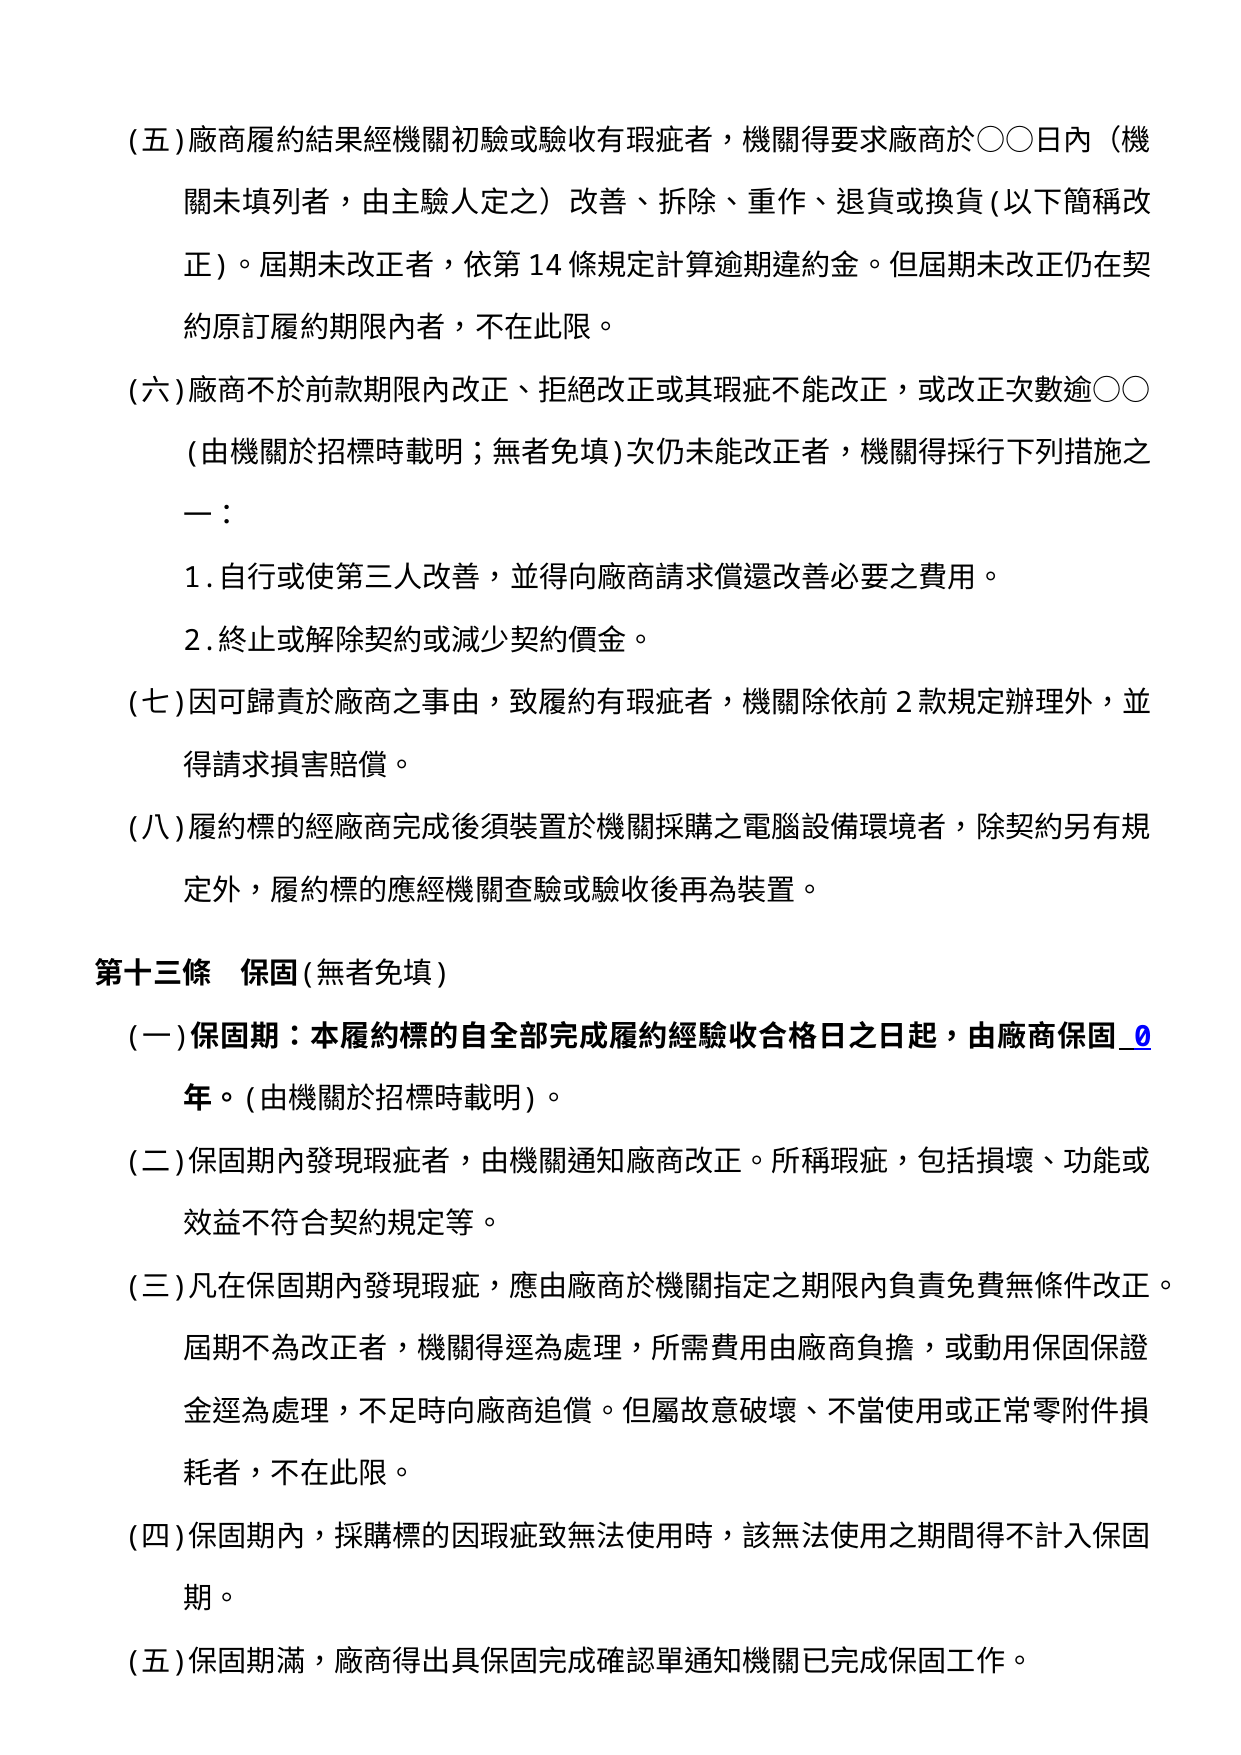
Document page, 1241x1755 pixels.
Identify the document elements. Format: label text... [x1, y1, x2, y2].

text (七)因可歸責於廠商之事由，致履約有瑕疵者，機關除依前2款規定辦理外，並得請求損害賠償。 [124, 658, 1152, 783]
text (五)廠商履約結果經機關初驗或驗收有瑕疵者，機關得要求廠商於○○日內（機關未填列者，由主驗人定之）改善、拆除、重作、退貨或換貨(以下簡稱改正)。屆期未改正者，依第14條規定計算逾期違約金。但屆期未改正仍在契約原訂履約期限內者，不在此限。 [124, 96, 1152, 346]
text 1.自行或使第三人改善，並得向廠商請求償還改善必要之費用。 [183, 533, 1152, 596]
text (八)履約標的經廠商完成後須裝置於機關採購之電腦設備環境者，除契約另有規定外，履約標的應經機關查驗或驗收後再為裝置。 [124, 783, 1152, 908]
text (五)保固期滿，廠商得出具保固完成確認單通知機關已完成保固工作。 [124, 1617, 1152, 1679]
text (一)保固期：本履約標的自全部完成履約經驗收合格日之日起，由廠商保固 0 年。(由機關於招標時載明)。 [124, 992, 1152, 1117]
text (三)凡在保固期內發現瑕疵，應由廠商於機關指定之期限內負責免費無條件改正。屆期不為改正者，機關得逕為處理，所需費用由廠商負擔，或動用保固保證金逕為處理，不足時向廠商追償。但屬故意破壞、不當使用或正常零附件損耗者，不在此限。 [124, 1242, 1152, 1492]
text (四)保固期內，採購標的因瑕疵致無法使用時，該無法使用之期間得不計入保固期。 [124, 1492, 1152, 1617]
text 第十三條 保固(無者免填) [94, 950, 1152, 992]
text 2.終止或解除契約或減少契約價金。 [183, 596, 1152, 658]
text (六)廠商不於前款期限內改正、拒絕改正或其瑕疵不能改正，或改正次數逾○○(由機關於招標時載明；無者免填)次仍未能改正者，機關得採行下列措施之一： [124, 346, 1152, 533]
text (二)保固期內發現瑕疵者，由機關通知廠商改正。所稱瑕疵，包括損壞、功能或效益不符合契約規定等。 [124, 1117, 1152, 1242]
